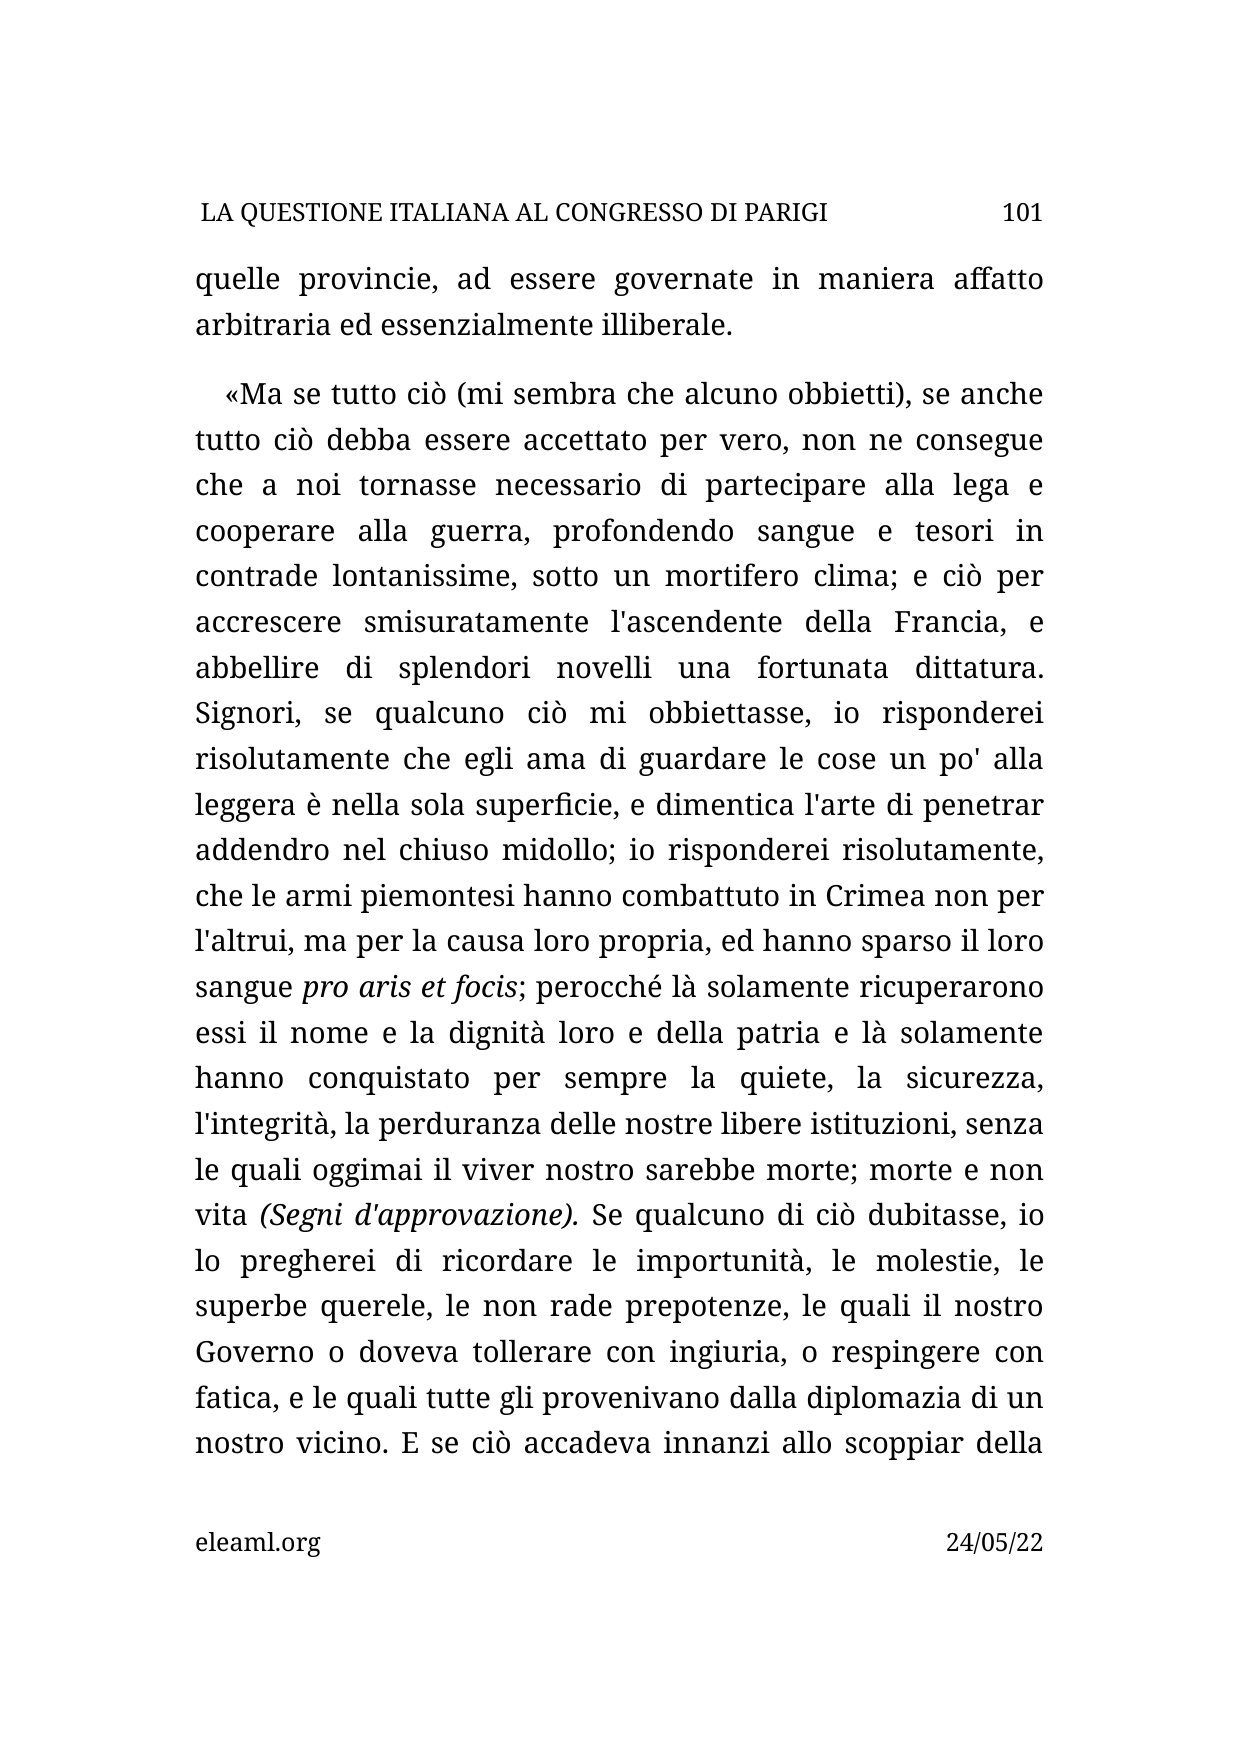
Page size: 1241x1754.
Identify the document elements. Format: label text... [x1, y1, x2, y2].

text quelle provincie, ad essere governate in maniera affatto arbitraria ed essenzialmente illiberale. [195, 258, 1045, 344]
text «Ma se tutto ciò (mi sembra che alcuno obbietti), se anche tutto ciò debba essere accettato per vero, non ne consegue che a noi tornasse necessario di partecipare alla lega e cooperare alla guerra, profondendo sangue e tesori in contrade lontanissime, sotto un mortifero clima; e ciò per accrescere smisuratamente l'ascendente della Francia, e abbellire di splendori novelli una fortunata dittatura. Signori, se qualcuno ciò mi obbiettasse, io risponderei risolutamente che egli ama di guardare le cose un po' alla leggera è nella sola superficie, e dimentica l'arte di penetrar addendro nel chiuso midollo; io risponderei risolutamente, che le armi piemontesi hanno combattuto in Crimea non per l'altrui, ma per la causa loro propria, ed hanno sparso il loro sangue pro aris et focis; perocché là solamente ricuperarono essi il nome e la dignità loro e della patria e là solamente hanno conquistato per sempre la quiete, la sicurezza, l'integrità, la perduranza delle nostre libere istituzioni, senza le quali oggimai il viver nostro sarebbe morte; morte e non vita (Segni d'approvazione). Se qualcuno di ciò dubitasse, io lo pregherei di ricordare le importunità, le molestie, le superbe querele, le non rade prepotenze, le quali il nostro Governo o doveva tollerare con ingiuria, o respingere con fatica, e le quali tutte gli provenivano dalla diplomazia di un nostro vicino. E se ciò accadeva innanzi allo scoppiar della [195, 373, 1045, 1462]
